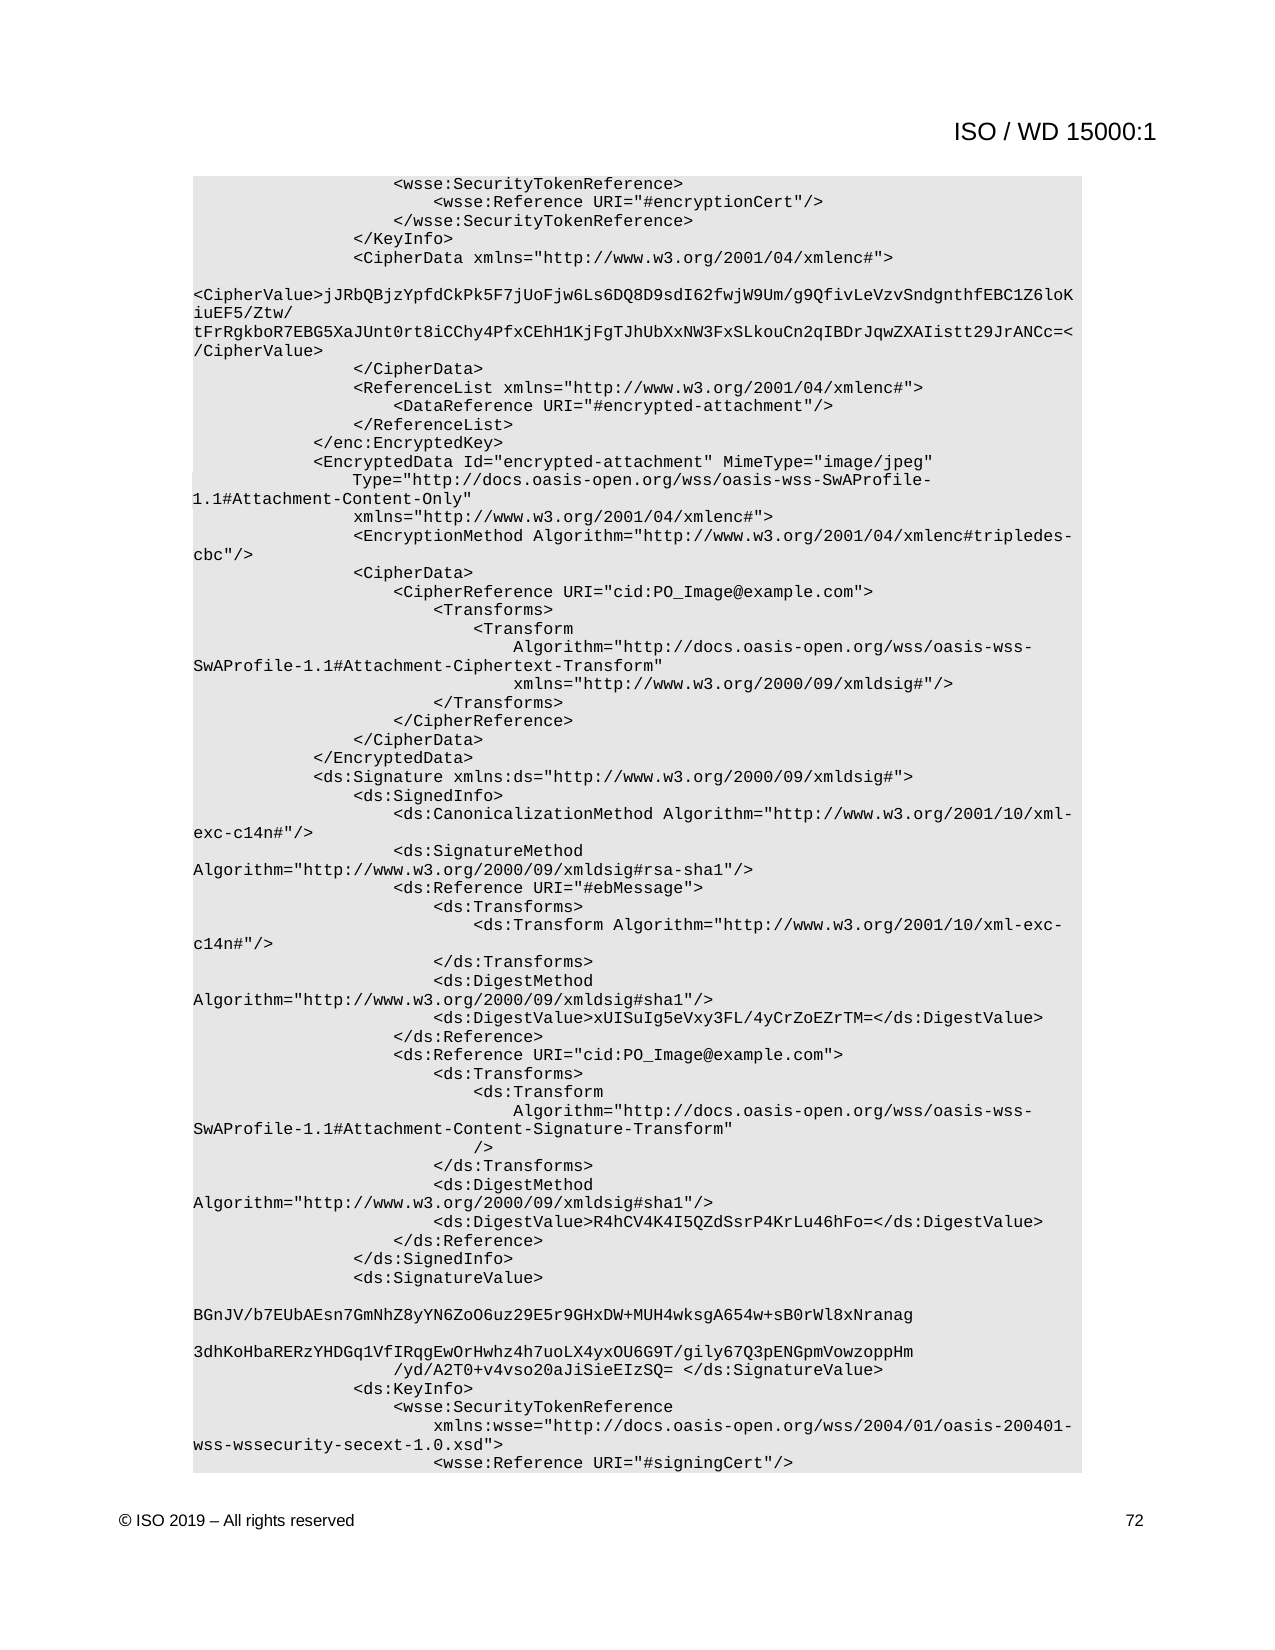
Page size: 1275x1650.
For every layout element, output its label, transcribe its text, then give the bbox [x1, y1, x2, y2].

text </CipherData> [193, 361, 1082, 379]
text <ds:CanonicalizationMethod Algorithm="http://www.w3.org/2001/10/xml-exc-c14n#"/> [193, 806, 1082, 843]
text <ds:Reference URI="#ebMessage"> [193, 880, 1082, 899]
text <ds:SignatureMethod Algorithm="http://www.w3.org/2000/09/xmldsig#rsa-sha1"/> [193, 843, 1082, 880]
text /yd/A2T0+v4vso20aJiSieEIzSQ= </ds:SignatureValue> [193, 1362, 1082, 1381]
text </Transforms> [193, 695, 1082, 713]
text </ds:Transforms> [193, 1158, 1082, 1177]
text </wsse:SecurityTokenReference> [193, 213, 1082, 231]
text <CipherReference URI="cid:PO_Image@example.com"> [193, 583, 1082, 602]
text <Transform [193, 621, 1082, 639]
text <CipherData> [193, 565, 1082, 583]
text 3dhKoHbaRERzYHDGq1VfIRqgEwOrHwhz4h7uoLX4yxOU6G9T/gily67Q3pENGpmVowzoppHm [193, 1325, 1082, 1362]
text <ds:Reference URI="cid:PO_Image@example.com"> [193, 1047, 1082, 1066]
text <DataReference URI="#encrypted-attachment"/> [193, 398, 1082, 417]
text <ds:DigestMethod Algorithm="http://www.w3.org/2000/09/xmldsig#sha1"/> [193, 973, 1082, 1010]
text <ds:SignatureValue> [193, 1269, 1082, 1288]
text </CipherReference> [193, 713, 1082, 732]
text Type="http://docs.oasis-open.org/wss/oasis-wss-SwAProfile-1.1#Attachment-Content-Only" [192, 472, 1082, 509]
text <EncryptedData Id="encrypted-attachment" MimeType="image/jpeg" [193, 454, 1082, 472]
text <CipherValue>jJRbQBjzYpfdCkPk5F7jUoFjw6Ls6DQ8D9sdI62fwjW9Um/g9QfivLeVzvSndgnthfEBC1Z6loKiuEF5/Ztw/tFrRgkboR7EBG5XaJUnt0rt8iCChy4PfxCEhH1KjFgTJhUbXxNW3FxSLkouCn2qIBDrJqwZXAIistt29JrANCc=</CipherValue> [193, 268, 1082, 361]
text <ds:SignedInfo> [193, 787, 1082, 806]
text </KeyInfo> [193, 231, 1082, 250]
text </CipherData> [193, 732, 1082, 750]
text xmlns="http://www.w3.org/2000/09/xmldsig#"/> [193, 676, 1082, 695]
text <wsse:Reference URI="#signingCert"/> [193, 1455, 1082, 1473]
text <ds:DigestValue>R4hCV4K4I5QZdSsrP4KrLu46hFo=</ds:DigestValue> [193, 1214, 1082, 1232]
text <ds:KeyInfo> [193, 1381, 1082, 1399]
text <ds:Transforms> [193, 1066, 1082, 1084]
text </ds:Reference> [193, 1232, 1082, 1251]
text Algorithm="http://docs.oasis-open.org/wss/oasis-wss-SwAProfile-1.1#Attachment-Content-Signature-Transform" [193, 1103, 1082, 1140]
text <ds:Transform Algorithm="http://www.w3.org/2001/10/xml-exc-c14n#"/> [193, 917, 1082, 954]
text </ds:SignedInfo> [193, 1251, 1082, 1269]
text </ds:Transforms> [193, 954, 1082, 973]
text <ds:DigestMethod Algorithm="http://www.w3.org/2000/09/xmldsig#sha1"/> [193, 1177, 1082, 1214]
text <Transforms> [193, 602, 1082, 621]
text </EncryptedData> [193, 750, 1082, 769]
text <wsse:SecurityTokenReference> [193, 176, 1082, 194]
text Algorithm="http://docs.oasis-open.org/wss/oasis-wss-SwAProfile-1.1#Attachment-Ciphertext-Transform" [193, 639, 1082, 676]
text BGnJV/b7EUbAEsn7GmNhZ8yYN6ZoO6uz29E5r9GHxDW+MUH4wksgA654w+sB0rWl8xNranag [193, 1288, 1082, 1325]
text <ds:DigestValue>xUISuIg5eVxy3FL/4yCrZoEZrTM=</ds:DigestValue> [193, 1010, 1082, 1028]
text <ds:Signature xmlns:ds="http://www.w3.org/2000/09/xmldsig#"> [193, 769, 1082, 787]
text xmlns="http://www.w3.org/2001/04/xmlenc#"> [193, 509, 1082, 528]
text <wsse:Reference URI="#encryptionCert"/> [193, 194, 1082, 213]
text </ds:Reference> [193, 1028, 1082, 1047]
text </ReferenceList> [193, 417, 1082, 435]
text <ds:Transform [193, 1084, 1082, 1103]
text <EncryptionMethod Algorithm="http://www.w3.org/2001/04/xmlenc#tripledes-cbc"/> [193, 528, 1082, 565]
text <ReferenceList xmlns="http://www.w3.org/2001/04/xmlenc#"> [193, 379, 1082, 398]
text xmlns:wsse="http://docs.oasis-open.org/wss/2004/01/oasis-200401-wss-wssecurity-secext-1.0.xsd"> [193, 1418, 1082, 1455]
text </enc:EncryptedKey> [193, 435, 1082, 454]
text <ds:Transforms> [193, 899, 1082, 917]
text <wsse:SecurityTokenReference [193, 1399, 1082, 1418]
text /> [193, 1140, 1082, 1158]
text <CipherData xmlns="http://www.w3.org/2001/04/xmlenc#"> [193, 250, 1082, 268]
